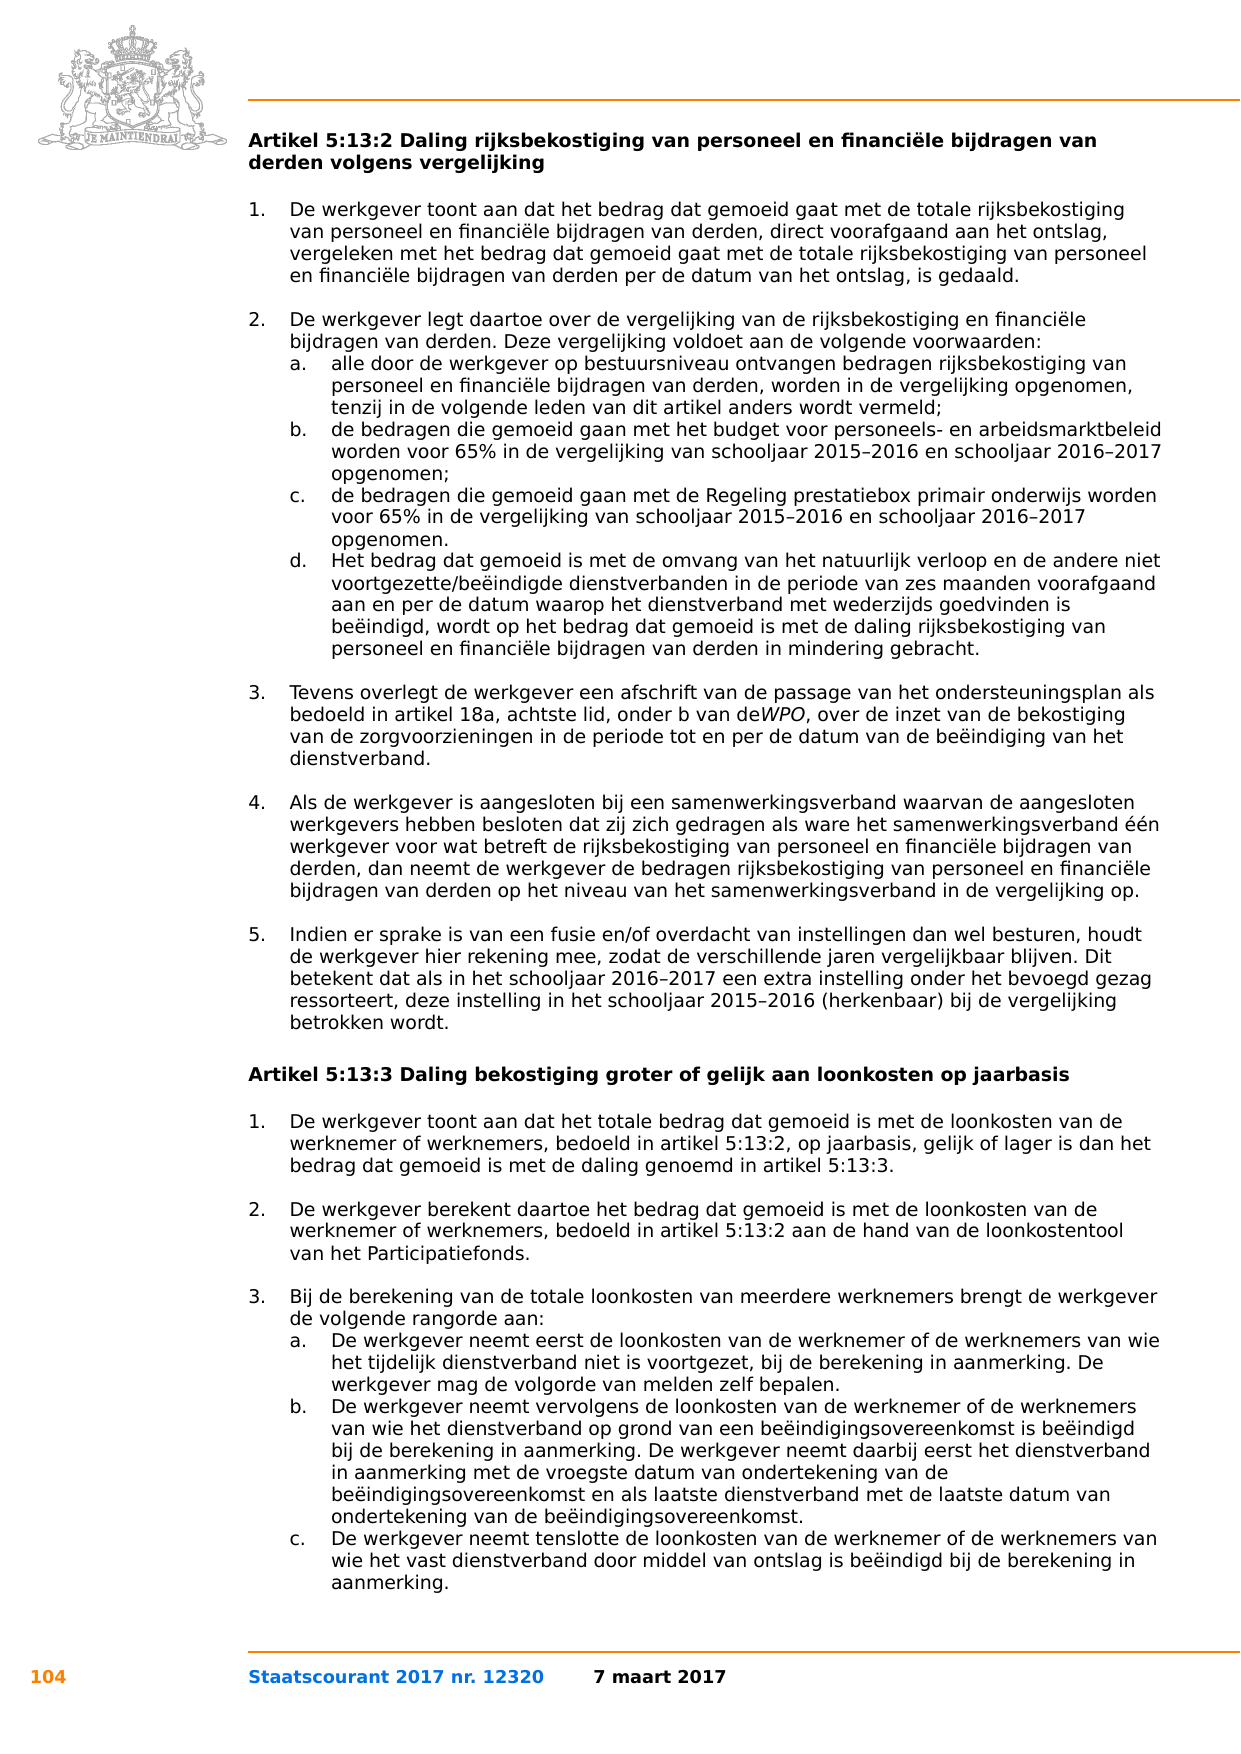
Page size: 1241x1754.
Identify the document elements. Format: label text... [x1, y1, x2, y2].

text a. De werkgever neemt eerst de loonkosten van de werknemer of de werknemers van wie het tijdelijk dienstverband niet is voortgezet, bij de berekening in aanmerking. De werkgever mag de volgorde van melden zelf bepalen. [289, 1330, 1163, 1396]
text b. de bedragen die gemoeid gaan met het budget voor personeels- en arbeidsmarktbeleid worden voor 65% in de vergelijking van schooljaar 2015–2016 en schooljaar 2016–2017 opgenomen; [289, 418, 1163, 484]
text 1. De werkgever toont aan dat het bedrag dat gemoeid gaat met de totale rijksbekostiging van personeel en financiële bijdragen van derden, direct voorafgaand aan het ontslag, vergeleken met het bedrag dat gemoeid gaat met de totale rijksbekostiging van personeel en financiële bijdragen van derden per de datum van het ontslag, is gedaald. [248, 199, 1163, 287]
text b. De werkgever neemt vervolgens de loonkosten van de werknemer of de werknemers van wie het dienstverband op grond van een beëindigingsovereenkomst is beëindigd bij de berekening in aanmerking. De werkgever neemt daarbij eerst het dienstverband in aanmerking met de vroegste datum van ondertekening van de beëindigingsovereenkomst en als laatste dienstverband met de laatste datum van ondertekening van de beëindigingsovereenkomst. [289, 1396, 1163, 1528]
text 4. Als de werkgever is aangesloten bij een samenwerkingsverband waarvan de aangesloten werkgevers hebben besloten dat zij zich gedragen als ware het samenwerkingsverband één werkgever voor wat betreft de rijksbekostiging van personeel en financiële bijdragen van derden, dan neemt de werkgever de bedragen rijksbekostiging van personeel en financiële bijdragen van derden op het niveau van het samenwerkingsverband in de vergelijking op. [248, 792, 1163, 902]
subtitle Artikel 5:13:3 Daling bekostiging groter of gelijk aan loonkosten op jaarbasis [248, 1064, 1163, 1086]
text 2. De werkgever berekent daartoe het bedrag dat gemoeid is met de loonkosten van de werknemer of werknemers, bedoeld in artikel 5:13:2 aan de hand van de loonkostentool van het Participatiefonds. [248, 1198, 1163, 1264]
text 3. Bij de berekening van de totale loonkosten van meerdere werknemers brengt de werkgever de volgende rangorde aan: [248, 1286, 1163, 1330]
text 3. Tevens overlegt de werkgever een afschrift van de passage van het ondersteuningsplan als bedoeld in artikel 18a, achtste lid, onder b van deWPO, over de inzet van de bekostiging van de zorgvoorzieningen in de periode tot en per de datum van de beëindiging van het dienstverband. [248, 682, 1163, 770]
text c. De werkgever neemt tenslotte de loonkosten van de werknemer of de werknemers van wie het vast dienstverband door middel van ontslag is beëindigd bij de berekening in aanmerking. [289, 1528, 1163, 1594]
text a. alle door de werkgever op bestuursniveau ontvangen bedragen rijksbekostiging van personeel en financiële bijdragen van derden, worden in de vergelijking opgenomen, tenzij in de volgende leden van dit artikel anders wordt vermeld; [289, 353, 1163, 418]
subtitle Artikel 5:13:2 Daling rijksbekostiging van personeel en financiële bijdragen van derden volgens vergelijking [248, 130, 1163, 174]
picture [38, 25, 227, 150]
text 2. De werkgever legt daartoe over de vergelijking van de rijksbekostiging en financiële bijdragen van derden. Deze vergelijking voldoet aan de volgende voorwaarden: [248, 309, 1163, 353]
text c. de bedragen die gemoeid gaan met de Regeling prestatiebox primair onderwijs worden voor 65% in de vergelijking van schooljaar 2015–2016 en schooljaar 2016–2017 opgenomen. [289, 484, 1163, 550]
text 5. Indien er sprake is van een fusie en/of overdacht van instellingen dan wel besturen, houdt de werkgever hier rekening mee, zodat de verschillende jaren vergelijkbaar blijven. Dit betekent dat als in het schooljaar 2016–2017 een extra instelling onder het bevoegd gezag ressorteert, deze instelling in het schooljaar 2015–2016 (herkenbaar) bij de vergelijking betrokken wordt. [248, 924, 1163, 1034]
text 1. De werkgever toont aan dat het totale bedrag dat gemoeid is met de loonkosten van de werknemer of werknemers, bedoeld in artikel 5:13:2, op jaarbasis, gelijk of lager is dan het bedrag dat gemoeid is met de daling genoemd in artikel 5:13:3. [248, 1111, 1163, 1177]
text d. Het bedrag dat gemoeid is met de omvang van het natuurlijk verloop en de andere niet voortgezette/beëindigde dienstverbanden in de periode van zes maanden voorafgaand aan en per de datum waarop het dienstverband met wederzijds goedvinden is beëindigd, wordt op het bedrag dat gemoeid is met de daling rijksbekostiging van personeel en financiële bijdragen van derden in mindering gebracht. [289, 550, 1163, 660]
